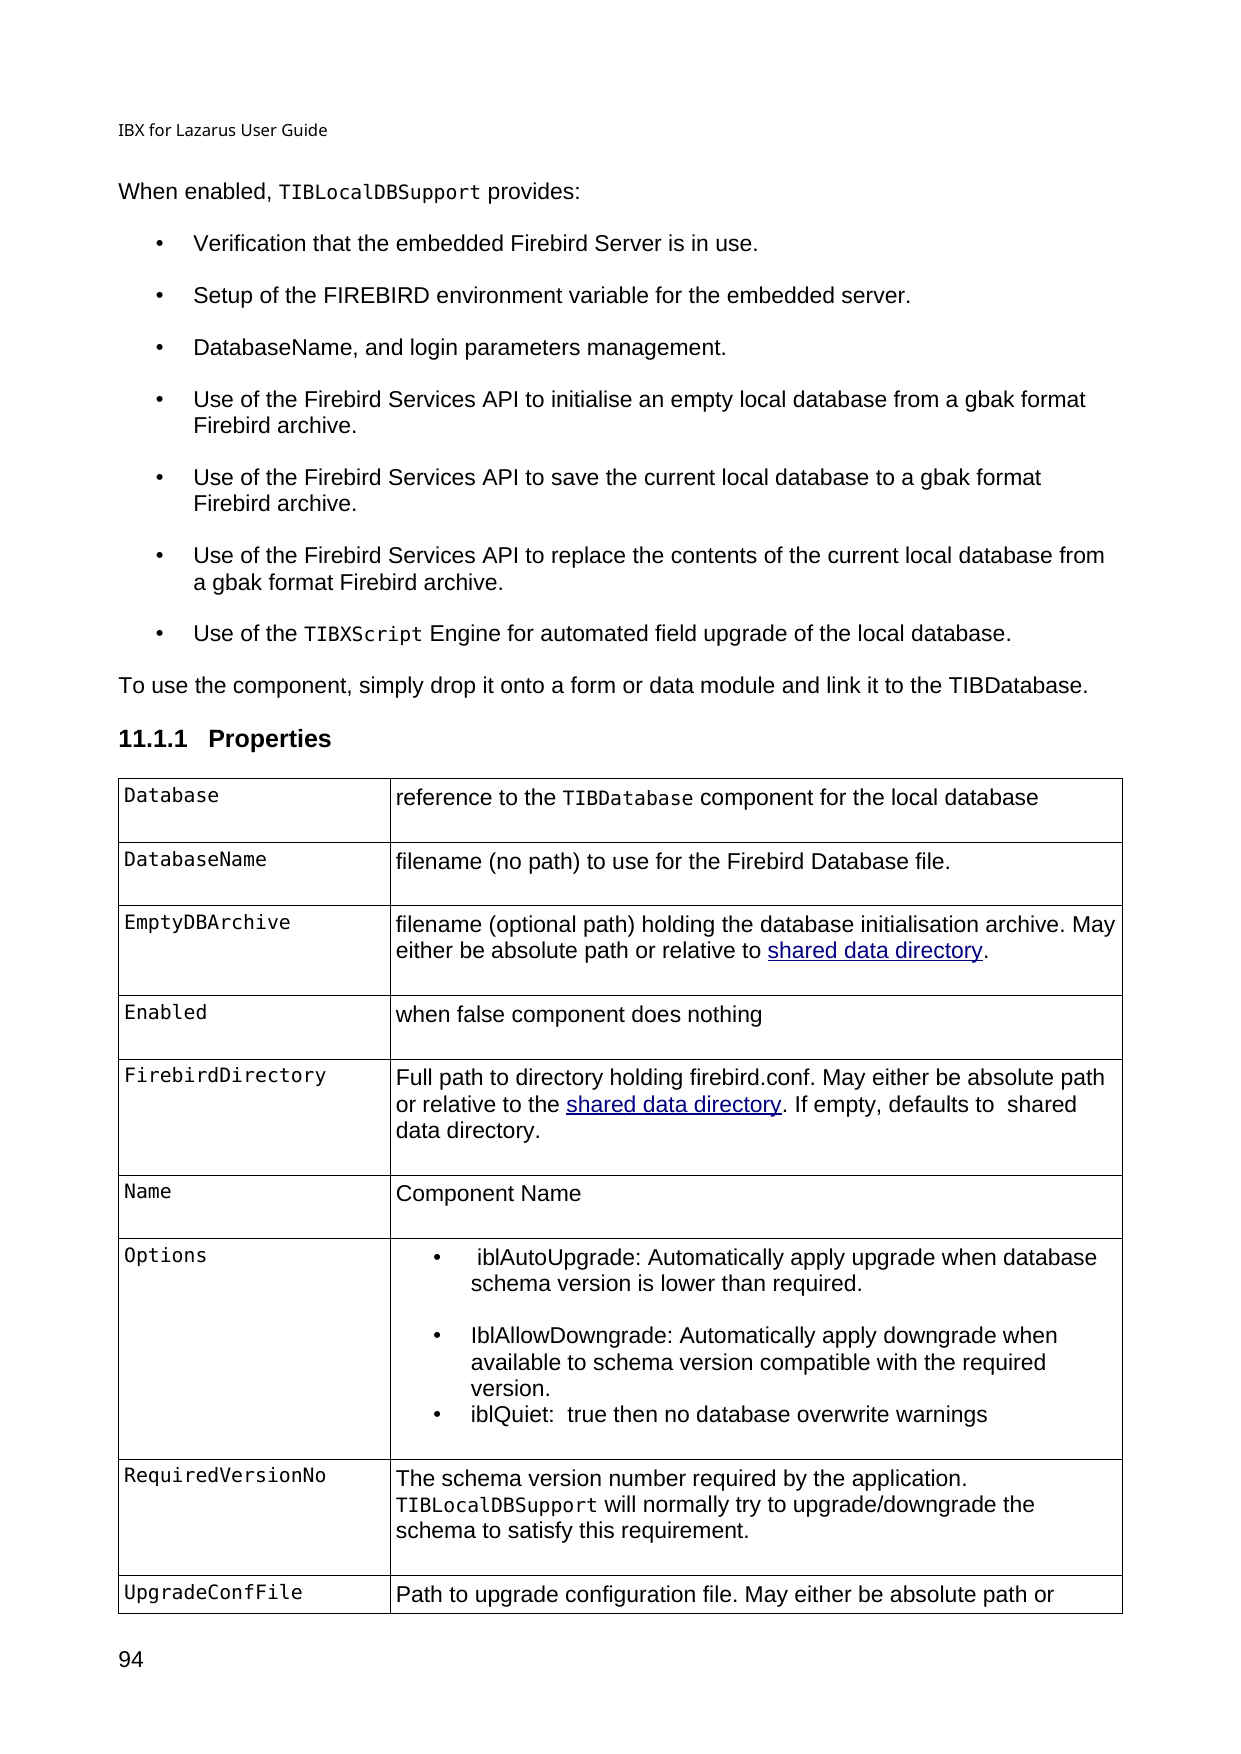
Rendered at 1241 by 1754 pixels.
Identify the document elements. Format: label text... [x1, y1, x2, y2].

table_cell iblAutoUpgrade: Automatically apply upgrade when database schema version is lower than required. IblAllowDowngrade: Automatically apply downgrade when available to schema version compatible with the required version. iblQuiet: true then no database overwrite warnings [391, 1239, 1122, 1459]
table_cell when false component does nothing [391, 996, 1122, 1058]
table_cell Full path to directory holding firebird.conf. May either be absolute path or relative to the shared data directory. If empty, defaults to shared data directory. [391, 1060, 1122, 1174]
table_cell Options [119, 1239, 390, 1459]
table_cell EmptyDBArchive [119, 906, 390, 995]
table_cell Enabled [119, 996, 390, 1058]
table_cell Component Name [391, 1176, 1122, 1238]
table_cell Name [119, 1176, 390, 1238]
list Verification that the embedded Firebird Server is in use. [156, 230, 1122, 256]
table_cell UpgradeConfFile [119, 1576, 390, 1613]
table_header reference to the TIBDatabase component for the local database [391, 779, 1122, 842]
text When enabled, TIBLocalDBSupport provides: [118, 178, 1122, 204]
table_cell The schema version number required by the application. TIBLocalDBSupport will normally try to upgrade/downgrade the schema to satisfy this requirement. [391, 1460, 1122, 1575]
list Use of the Firebird Services API to save the current local database to a gbak format Firebird archive. [156, 464, 1122, 517]
table_cell FirebirdDirectory [119, 1060, 390, 1174]
list DatabaseName, and login parameters management. [156, 334, 1122, 360]
table_cell filename (optional path) holding the database initialisation archive. May either be absolute path or relative to shared data directory. [391, 906, 1122, 995]
table_header Database [119, 779, 390, 842]
list Use of the TIBXScript Engine for automated field upgrade of the local database. [156, 620, 1122, 647]
list Use of the Firebird Services API to initialise an empty local database from a gbak format Firebird archive. [156, 386, 1122, 438]
table_cell RequiredVersionNo [119, 1460, 390, 1575]
subtitle Properties [118, 724, 1122, 753]
text To use the component, simply drop it onto a form or data module and link it to the TIBDatabase. [118, 672, 1122, 698]
table_cell DatabaseName [119, 843, 390, 905]
list Use of the Firebird Services API to replace the contents of the current local database from a gbak format Firebird archive. [156, 542, 1122, 595]
table_cell Path to upgrade configuration file. May either be absolute path or [391, 1576, 1122, 1613]
table_cell filename (no path) to use for the Firebird Database file. [391, 843, 1122, 905]
list Setup of the FIREBIRD environment variable for the embedded server. [156, 282, 1122, 308]
